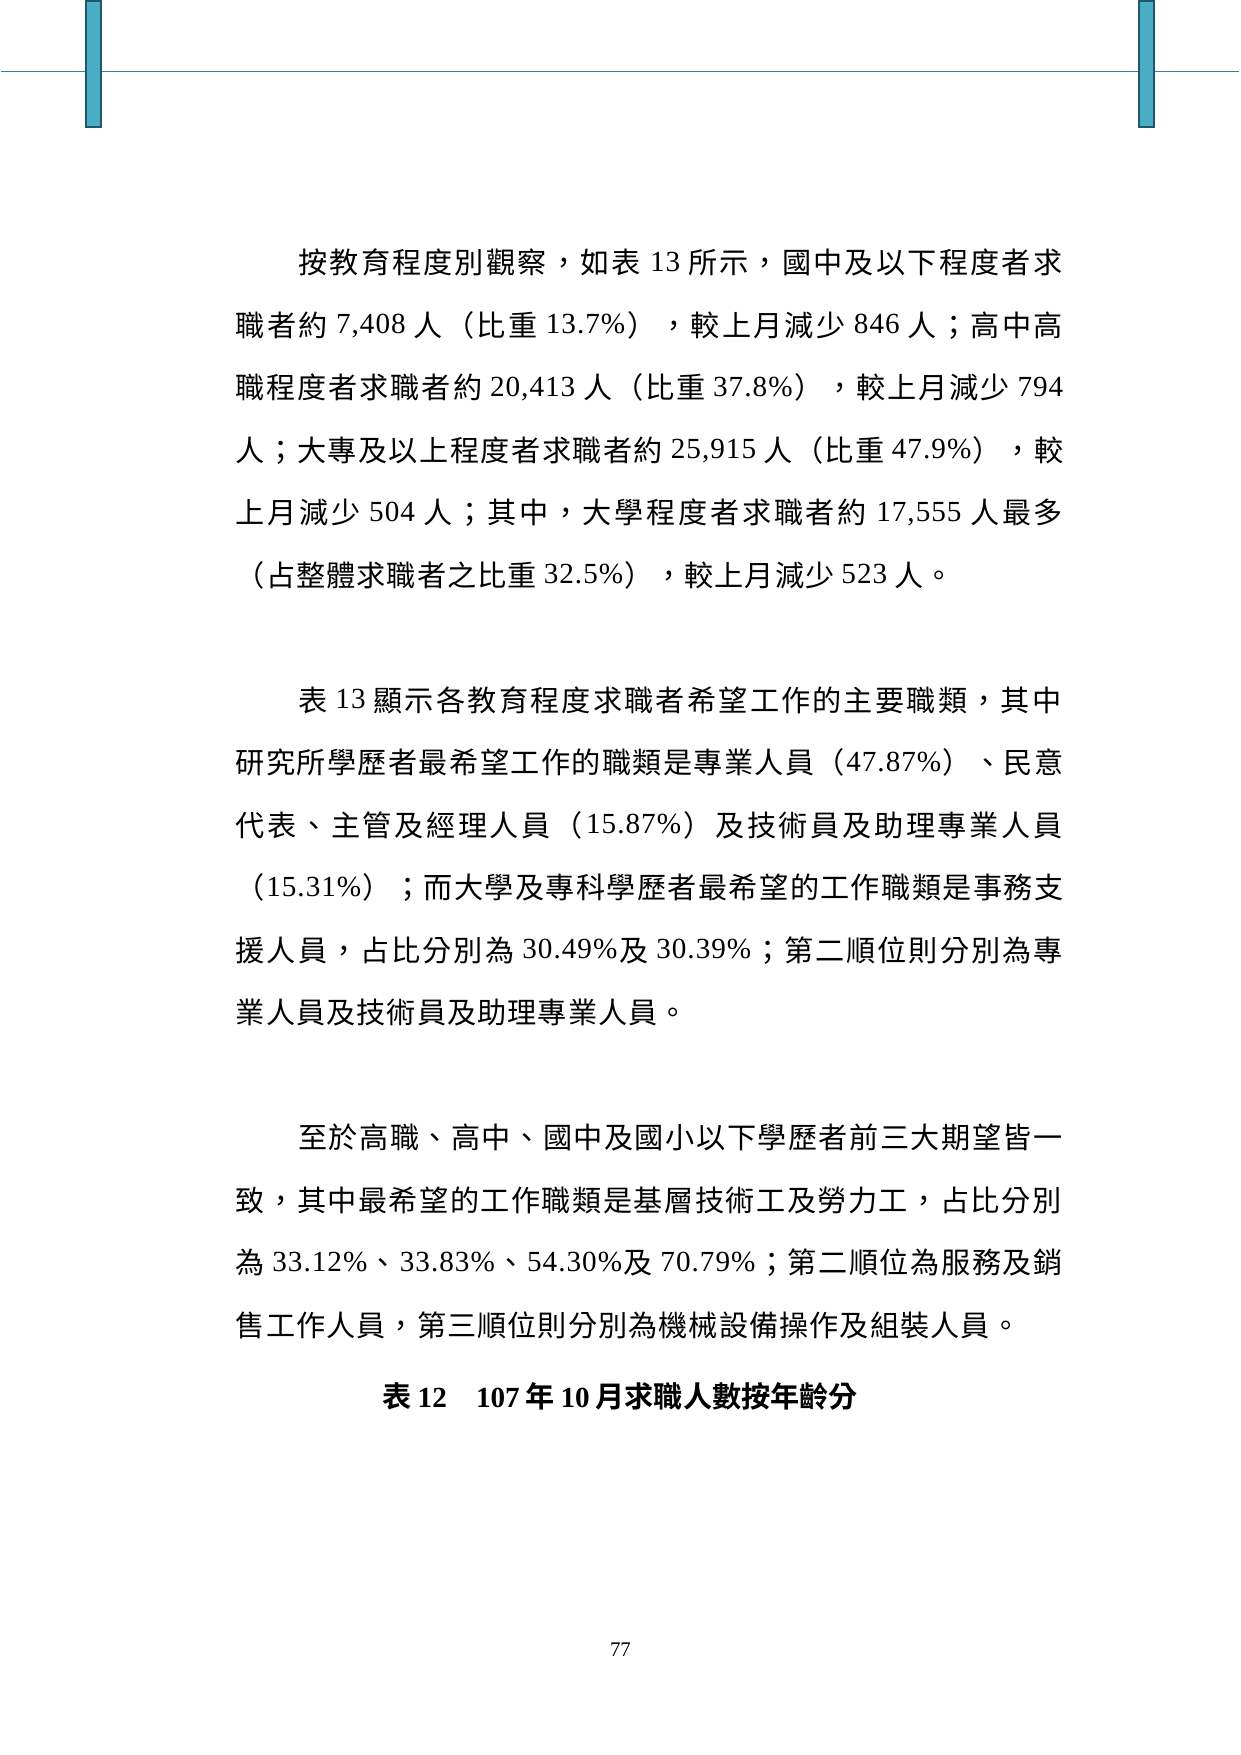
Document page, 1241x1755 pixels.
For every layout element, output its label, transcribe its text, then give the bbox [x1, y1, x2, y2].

text 表13顯示各教育程度求職者希望工作的主要職類，其中研究所學歷者最希望工作的職類是專業人員（47.87%）、民意代表、主管及經理人員（15.87%）及技術員及助理專業人員（15.31%）；而大學及專科學歷者最希望的工作職類是事務支援人員，占比分別為30.49%及30.39%；第二順位則分別為專業人員及技術員及助理專業人員。 [236, 657, 1063, 1032]
text 至於高職、高中、國中及國小以下學歷者前三大期望皆一致，其中最希望的工作職類是基層技術工及勞力工，占比分別為33.12%、33.83%、54.30%及70.79%；第二順位為服務及銷售工作人員，第三順位則分別為機械設備操作及組裝人員。 [236, 1094, 1063, 1344]
text 按教育程度別觀察，如表13所示，國中及以下程度者求職者約7,408人（比重13.7%），較上月減少846人；高中高職程度者求職者約20,413人（比重37.8%），較上月減少794人；大專及以上程度者求職者約25,915人（比重47.9%），較上月減少504人；其中，大學程度者求職者約17,555人最多（占整體求職者之比重32.5%），較上月減少523人。 [236, 219, 1063, 594]
text 表12 107年10月求職人數按年齡分 [177, 1364, 1063, 1418]
